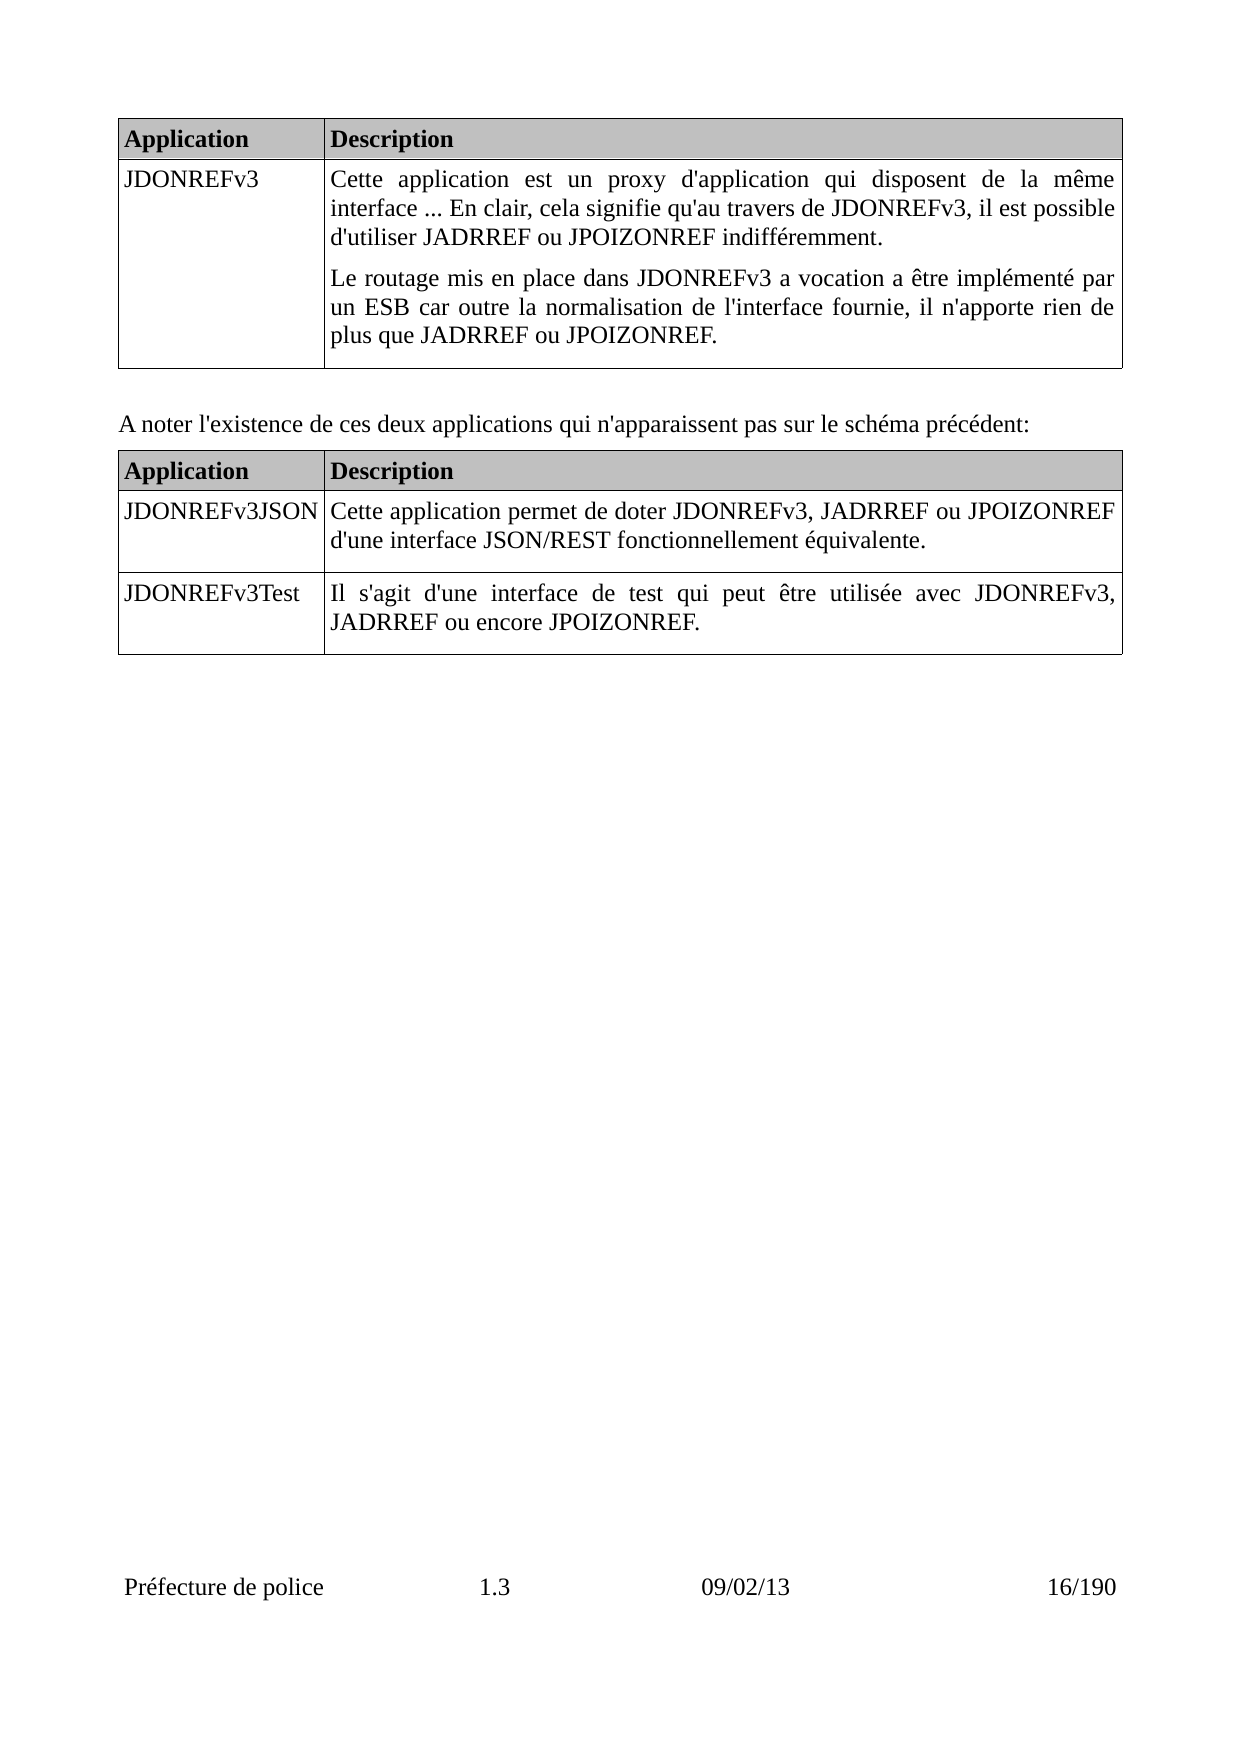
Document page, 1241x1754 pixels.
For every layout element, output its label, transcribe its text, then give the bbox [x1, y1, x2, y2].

text A noter l'existence de ces deux applications qui n'apparaissent pas sur le schéma précédent: [118, 409, 1122, 438]
table_cell JDONREFv3Test [119, 573, 324, 653]
table_header Application [119, 451, 324, 490]
table_cell Cette application permet de doter JDONREFv3, JADRREF ou JPOIZONREF d'une interface JSON/REST fonctionnellement équivalente. [325, 491, 1122, 572]
table_cell JDONREFv3 [119, 160, 324, 367]
table_cell Il s'agit d'une interface de test qui peut être utilisée avec JDONREFv3, JADRREF ou encore JPOIZONREF. [325, 573, 1122, 653]
table_header Description [325, 451, 1122, 490]
table_cell Cette application est un proxy d'application qui disposent de la même interface ... En clair, cela signifie qu'au travers de JDONREFv3, il est possible d'utiliser JADRREF ou JPOIZONREF indifféremment. Le routage mis en place dans JDONREFv3 a vocation a être implémenté par un ESB car outre la normalisation de l'interface fournie, il n'apporte rien de plus que JADRREF ou JPOIZONREF. [325, 160, 1122, 367]
table_cell JDONREFv3JSON [119, 491, 324, 572]
table_header Description [325, 119, 1122, 158]
table_header Application [119, 119, 324, 158]
